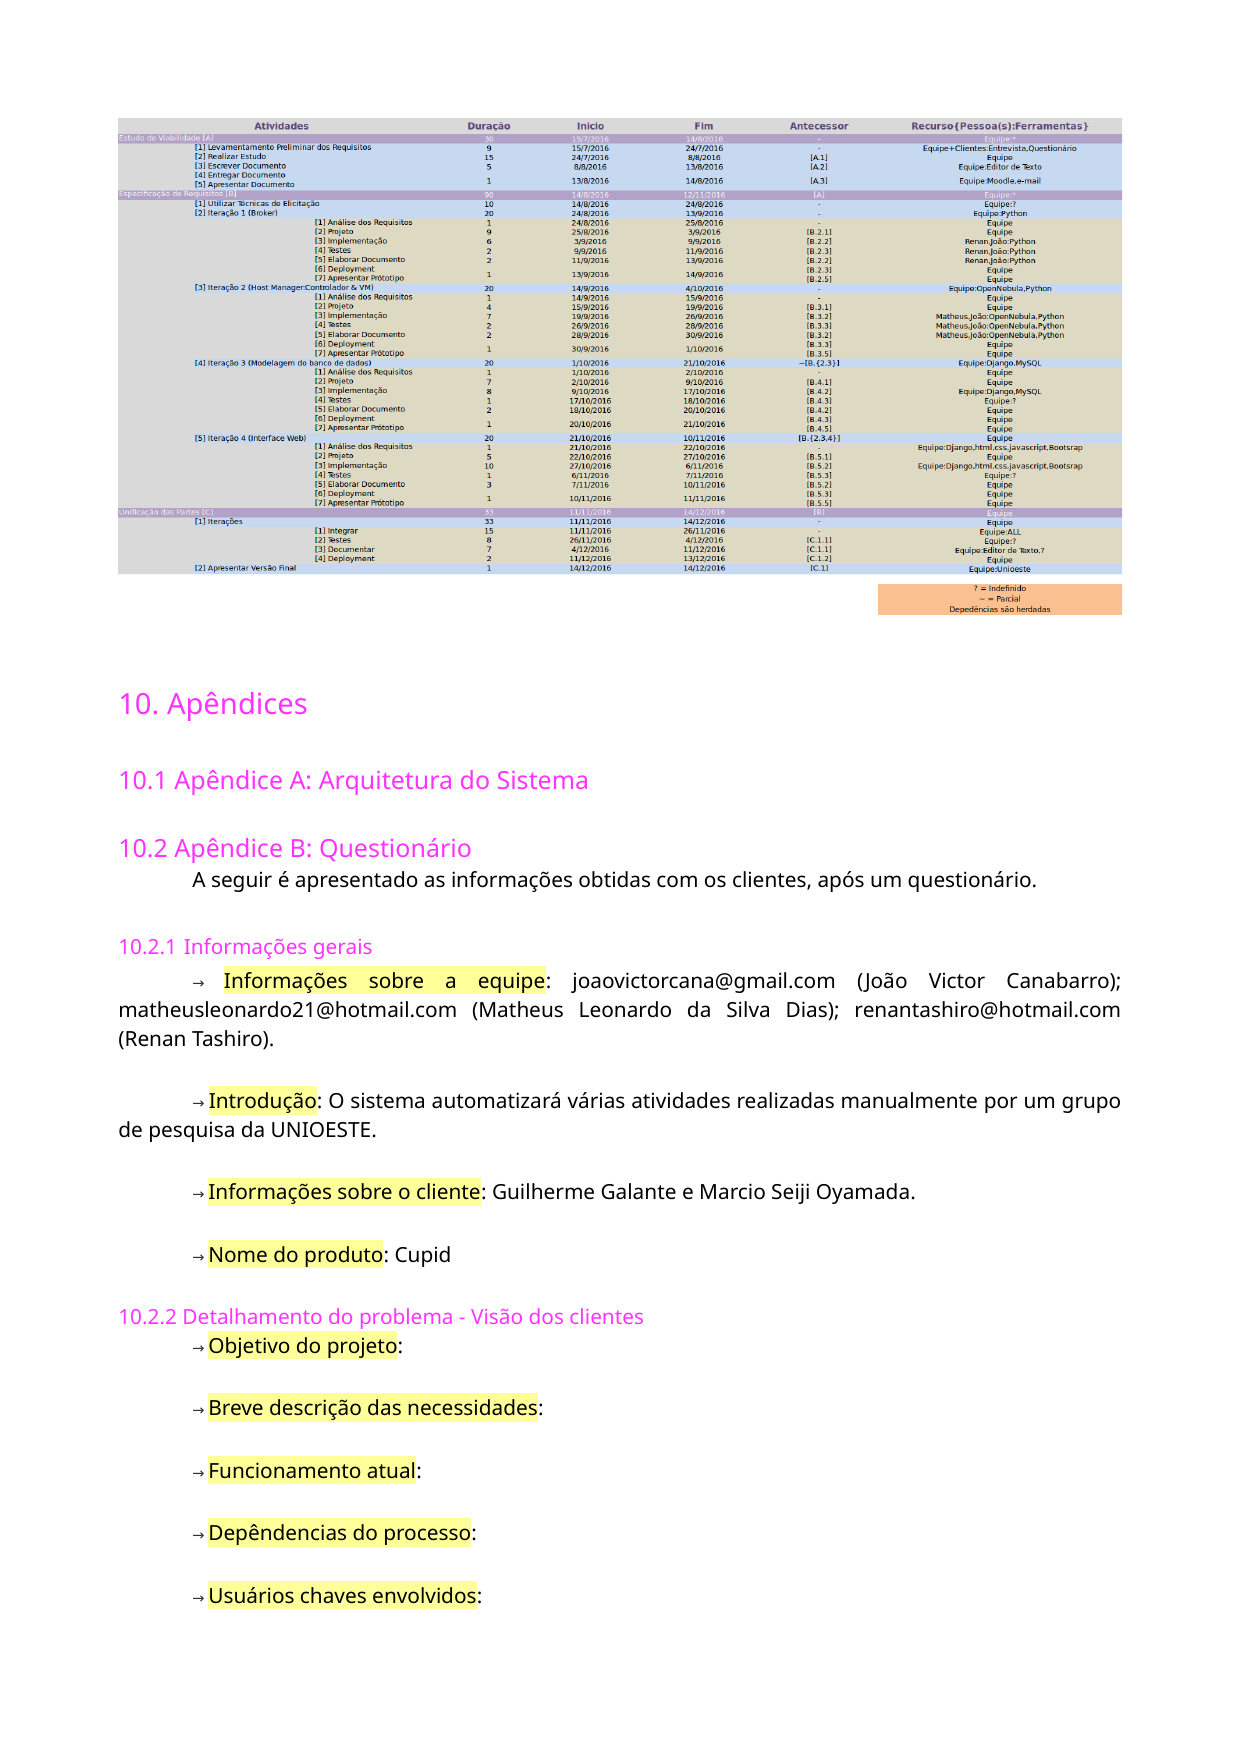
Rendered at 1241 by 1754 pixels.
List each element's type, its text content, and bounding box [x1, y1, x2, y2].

text → Funcionamento atual: [118, 1456, 1122, 1484]
text 10.1 Apêndice A: Arquitetura do Sistema [118, 763, 1122, 797]
picture [118, 118, 1123, 650]
text 10. Apêndices [118, 683, 1122, 723]
text → Objetivo do projeto: [118, 1331, 1122, 1359]
text 10.2.2 Detalhamento do problema - Visão dos clientes [118, 1302, 1122, 1331]
text A seguir é apresentado as informações obtidas com os clientes, após um questionário. [118, 865, 1122, 893]
text → Depêndencias do processo: [118, 1518, 1122, 1547]
text → Introdução: O sistema automatizará várias atividades realizadas manualmente por um grupo de pesquisa da UNIOESTE. [118, 1086, 1122, 1143]
text 10.2.1 Informações gerais [118, 927, 1122, 961]
text → Informações sobre o cliente: Guilherme Galante e Marcio Seiji Oyamada. [118, 1177, 1122, 1206]
text → Breve descrição das necessidades: [118, 1393, 1122, 1422]
text → Usuários chaves envolvidos: [118, 1581, 1122, 1609]
text 10.2 Apêndice B: Questionário [118, 831, 1122, 865]
text → Informações sobre a equipe: joaovictorcana@gmail.com (João Victor Canabarro); matheusleonardo21@hotmail.com (Matheus Leonardo da Silva Dias); renantashiro@hotmail.com (Renan Tashiro). [118, 961, 1122, 1052]
text → Nome do produto: Cupid [118, 1240, 1122, 1268]
